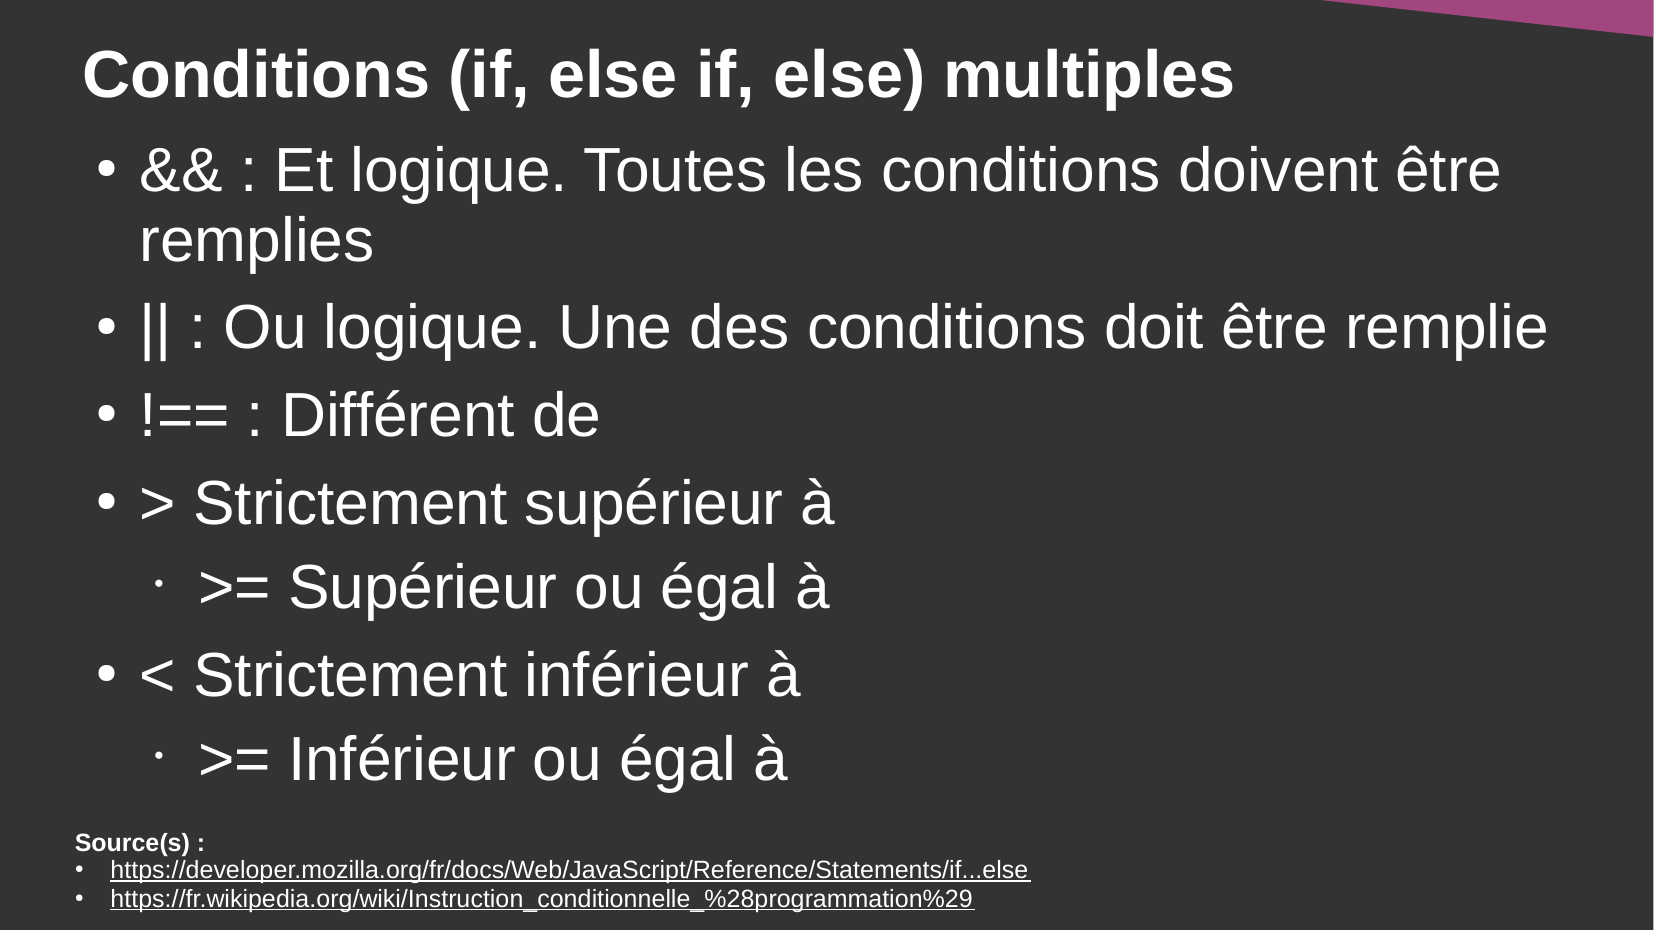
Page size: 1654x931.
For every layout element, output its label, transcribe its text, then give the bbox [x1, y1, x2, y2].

title Conditions (if, else if, else) multiples [82, 37, 1571, 114]
text_box [1320, 0, 1654, 37]
list && : Et logique. Toutes les conditions doivent être remplies || : Ou logique. Une des conditions doit être remplie !== : Différent de > Strictement supérieur à >= Supérieur ou égal à < Strictement inférieur à >= Inférieur ou égal à [80, 135, 1620, 804]
text_box Source(s) : https://developer.mozilla.org/fr/docs/Web/JavaScript/Reference/Statements/if...else https://fr.wikipedia.org/wiki/Instruction_conditionnelle_%28programmation%29 [60, 820, 1583, 920]
